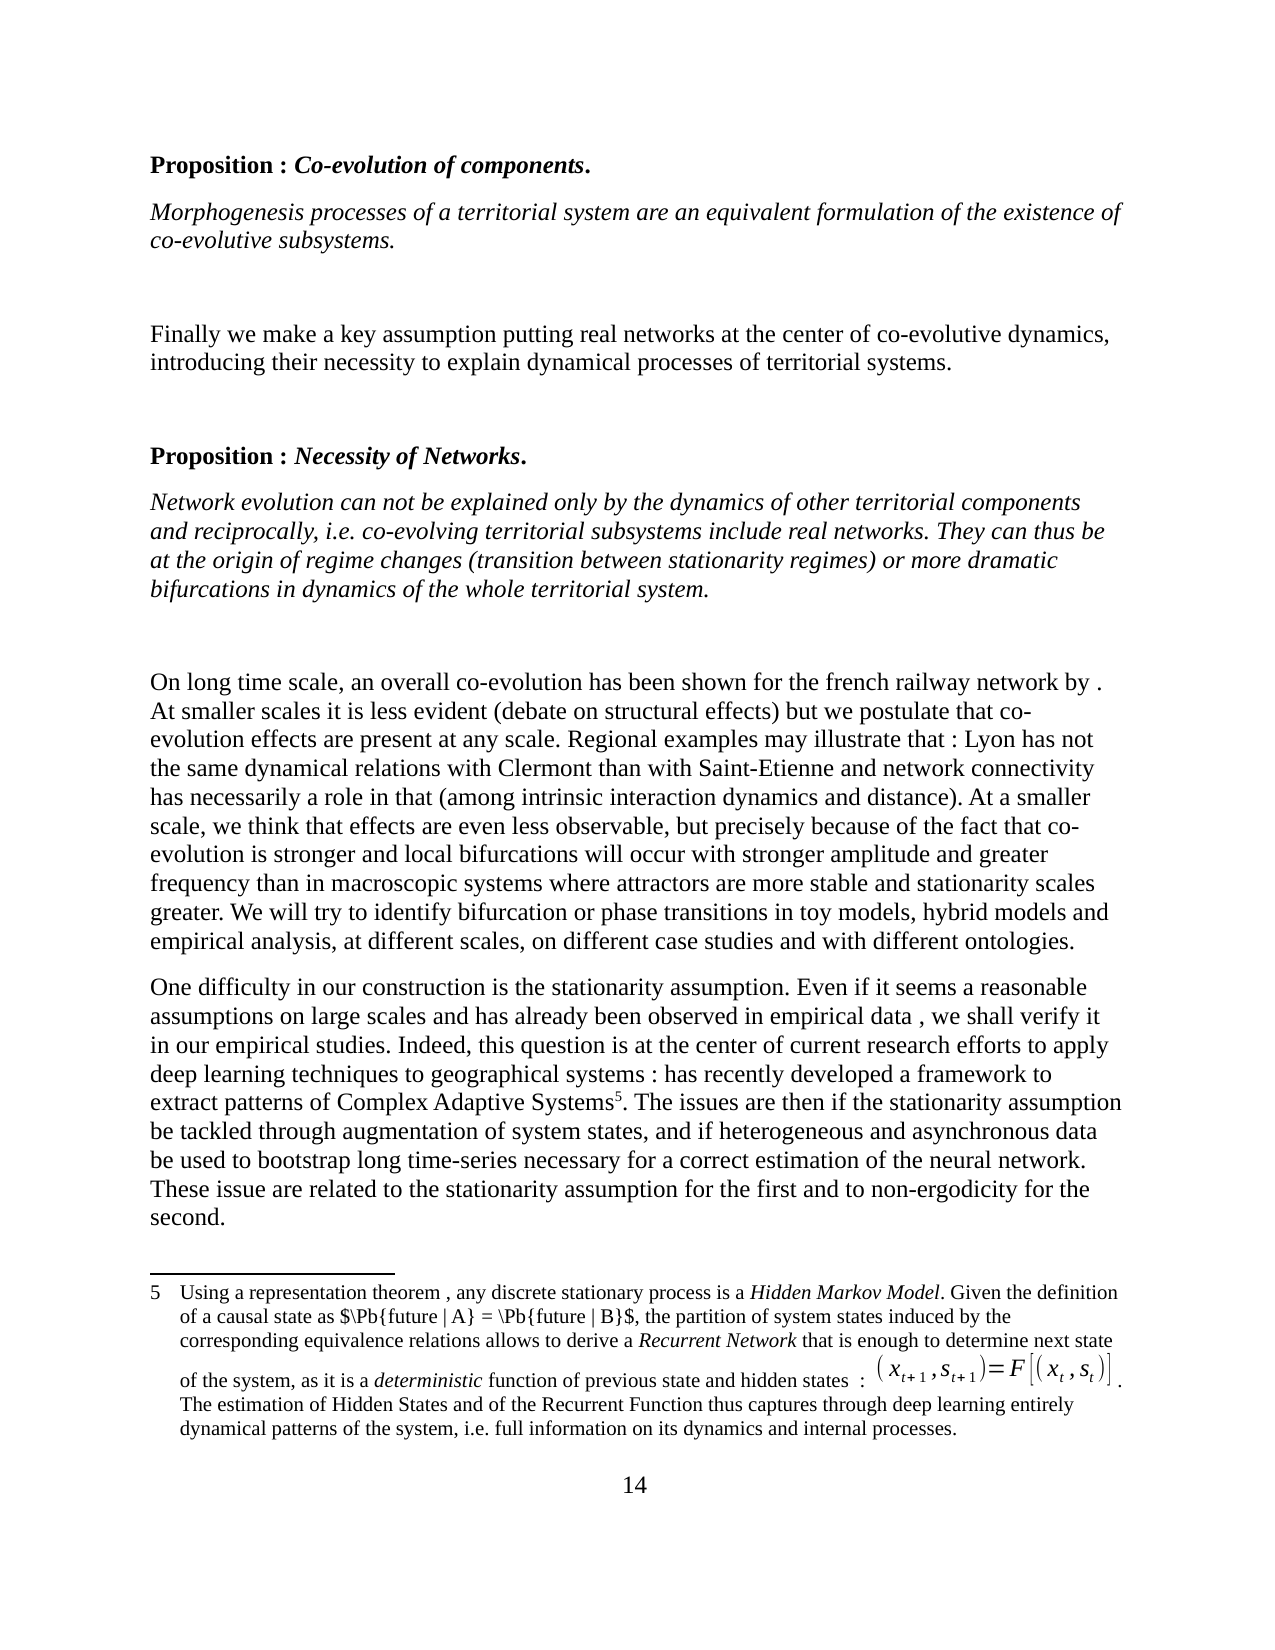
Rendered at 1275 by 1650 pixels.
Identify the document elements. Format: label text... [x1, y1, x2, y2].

text Using a representation theorem , any discrete stationary process is a Hidden Markov Model. Given the definition of a causal state as $\Pb{future | A} = \Pb{future | B}$, the partition of system states induced by the corresponding equivalence relations allows to derive a Recurrent Network that is enough to determine next state of the system, as it is a deterministic function of previous state and hidden states : . The estimation of Hidden States and of the Recurrent Function thus captures through deep learning entirely dynamical patterns of the system, i.e. full information on its dynamics and internal processes. [150, 1280, 1125, 1440]
text Morphogenesis processes of a territorial system are an equivalent formulation of the existence of co-evolutive subsystems. [150, 197, 1125, 254]
text Network evolution can not be explained only by the dynamics of other territorial components and reciprocally, i.e. co-evolving territorial subsystems include real networks. They can thus be at the origin of regime changes (transition between stationarity regimes) or more dramatic bifurcations in dynamics of the whole territorial system. [150, 487, 1125, 602]
text Proposition : Necessity of Networks. [150, 441, 1125, 469]
text On long time scale, an overall co-evolution has been shown for the french railway network by . At smaller scales it is less evident (debate on structural effects) but we postulate that co-evolution effects are present at any scale. Regional examples may illustrate that : Lyon has not the same dynamical relations with Clermont than with Saint-Etienne and network connectivity has necessarily a role in that (among intrinsic interaction dynamics and distance). At a smaller scale, we think that effects are even less observable, but precisely because of the fact that co-evolution is stronger and local bifurcations will occur with stronger amplitude and greater frequency than in macroscopic systems where attractors are more stable and stationarity scales greater. We will try to identify bifurcation or phase transitions in toy models, hybrid models and empirical analysis, at different scales, on different case studies and with different ontologies. [150, 667, 1125, 954]
text Finally we make a key assumption putting real networks at the center of co-evolutive dynamics, introducing their necessity to explain dynamical processes of territorial systems. [150, 319, 1125, 376]
text Proposition : Co-evolution of components. [150, 150, 1125, 179]
text One difficulty in our construction is the stationarity assumption. Even if it seems a reasonable assumptions on large scales and has already been observed in empirical data , we shall verify it in our empirical studies. Indeed, this question is at the center of current research efforts to apply deep learning techniques to geographical systems : has recently developed a framework to extract patterns of Complex Adaptive Systems. The issues are then if the stationarity assumption be tackled through augmentation of system states, and if heterogeneous and asynchronous data be used to bootstrap long time-series necessary for a correct estimation of the neural network. These issue are related to the stationarity assumption for the first and to non-ergodicity for the second. [150, 972, 1125, 1231]
